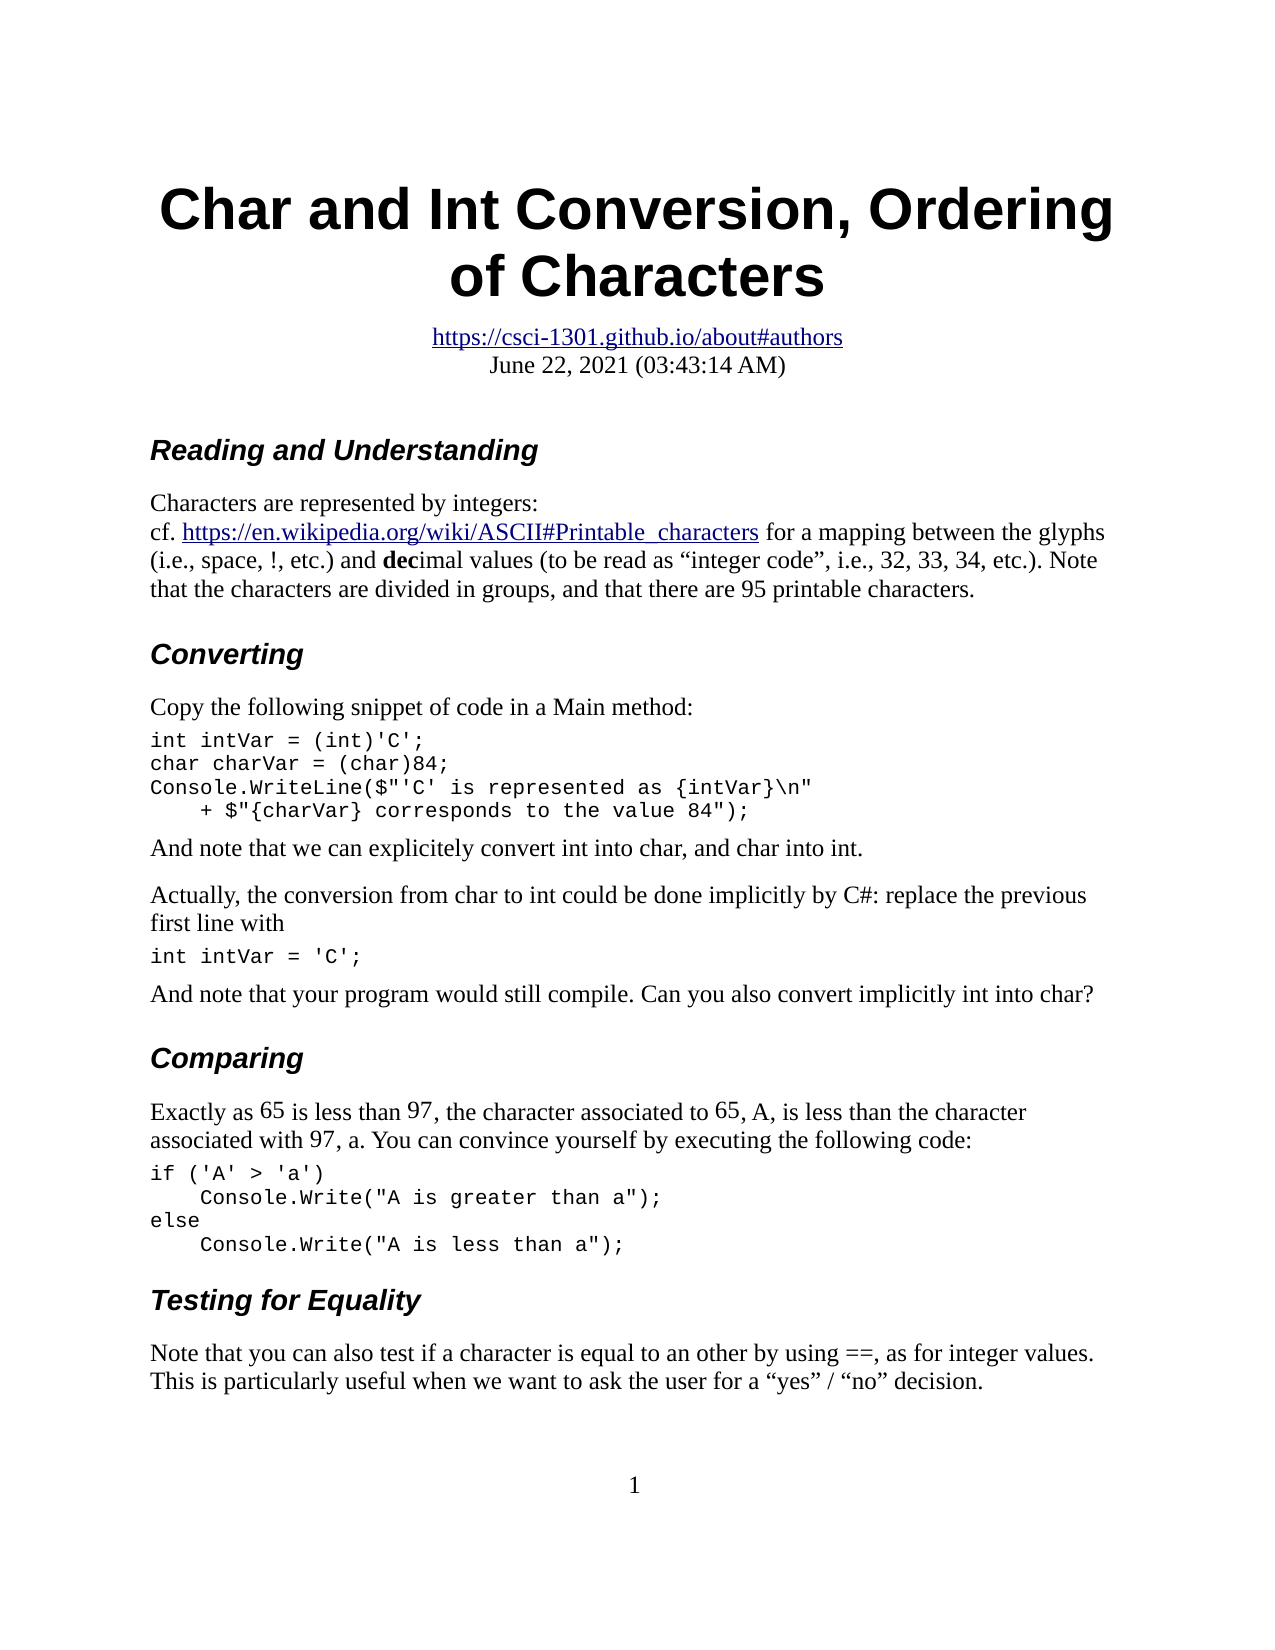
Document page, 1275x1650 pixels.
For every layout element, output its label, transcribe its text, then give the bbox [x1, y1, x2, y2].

text And note that your program would still compile. Can you also convert implicitly int into char? [150, 979, 1125, 1008]
text Note that you can also test if a character is equal to an other by using ==, as for integer values. This is particularly useful when we want to ask the user for a “yes” / “no” decision. [150, 1338, 1125, 1395]
text Exactly as is less than , the character associated to , A, is less than the character associated with , a. You can convince yourself by executing the following code: [150, 1097, 1125, 1154]
text char charVar = (char)84; [150, 753, 1125, 777]
subtitle Testing for Equality [150, 1283, 1125, 1316]
text if ('A' > 'a') [150, 1163, 1125, 1187]
subtitle Converting [150, 637, 1125, 670]
text else [150, 1210, 1125, 1234]
text https://csci-1301.github.io/about#authors [150, 322, 1125, 350]
text And note that we can explicitely convert int into char, and char into int. [150, 833, 1125, 862]
text Copy the following snippet of code in a Main method: [150, 692, 1125, 721]
title Char and Int Conversion, Ordering of Characters [150, 175, 1125, 309]
text Console.Write("A is less than a"); [150, 1234, 1125, 1258]
text June 22, 2021 (03:43:14 AM) [150, 350, 1125, 379]
text Characters are represented by integers: cf. https://en.wikipedia.org/wiki/ASCII#Printable_characters for a mapping between the glyphs (i.e., space, !, etc.) and decimal values (to be read as “integer code”, i.e., 32, 33, 34, etc.). Note that the characters are divided in groups, and that there are 95 printable characters. [150, 488, 1125, 603]
text int intVar = 'C'; [150, 946, 1125, 970]
text Console.WriteLine($"'C' is represented as {intVar}\n" [150, 777, 1125, 801]
text + $"{charVar} corresponds to the value 84"); [150, 801, 1125, 824]
text Console.Write("A is greater than a"); [150, 1187, 1125, 1210]
subtitle Reading and Understanding [150, 433, 1125, 466]
text int intVar = (int)'C'; [150, 729, 1125, 753]
subtitle Comparing [150, 1042, 1125, 1075]
text Actually, the conversion from char to int could be done implicitly by C#: replace the previous first line with [150, 880, 1125, 937]
